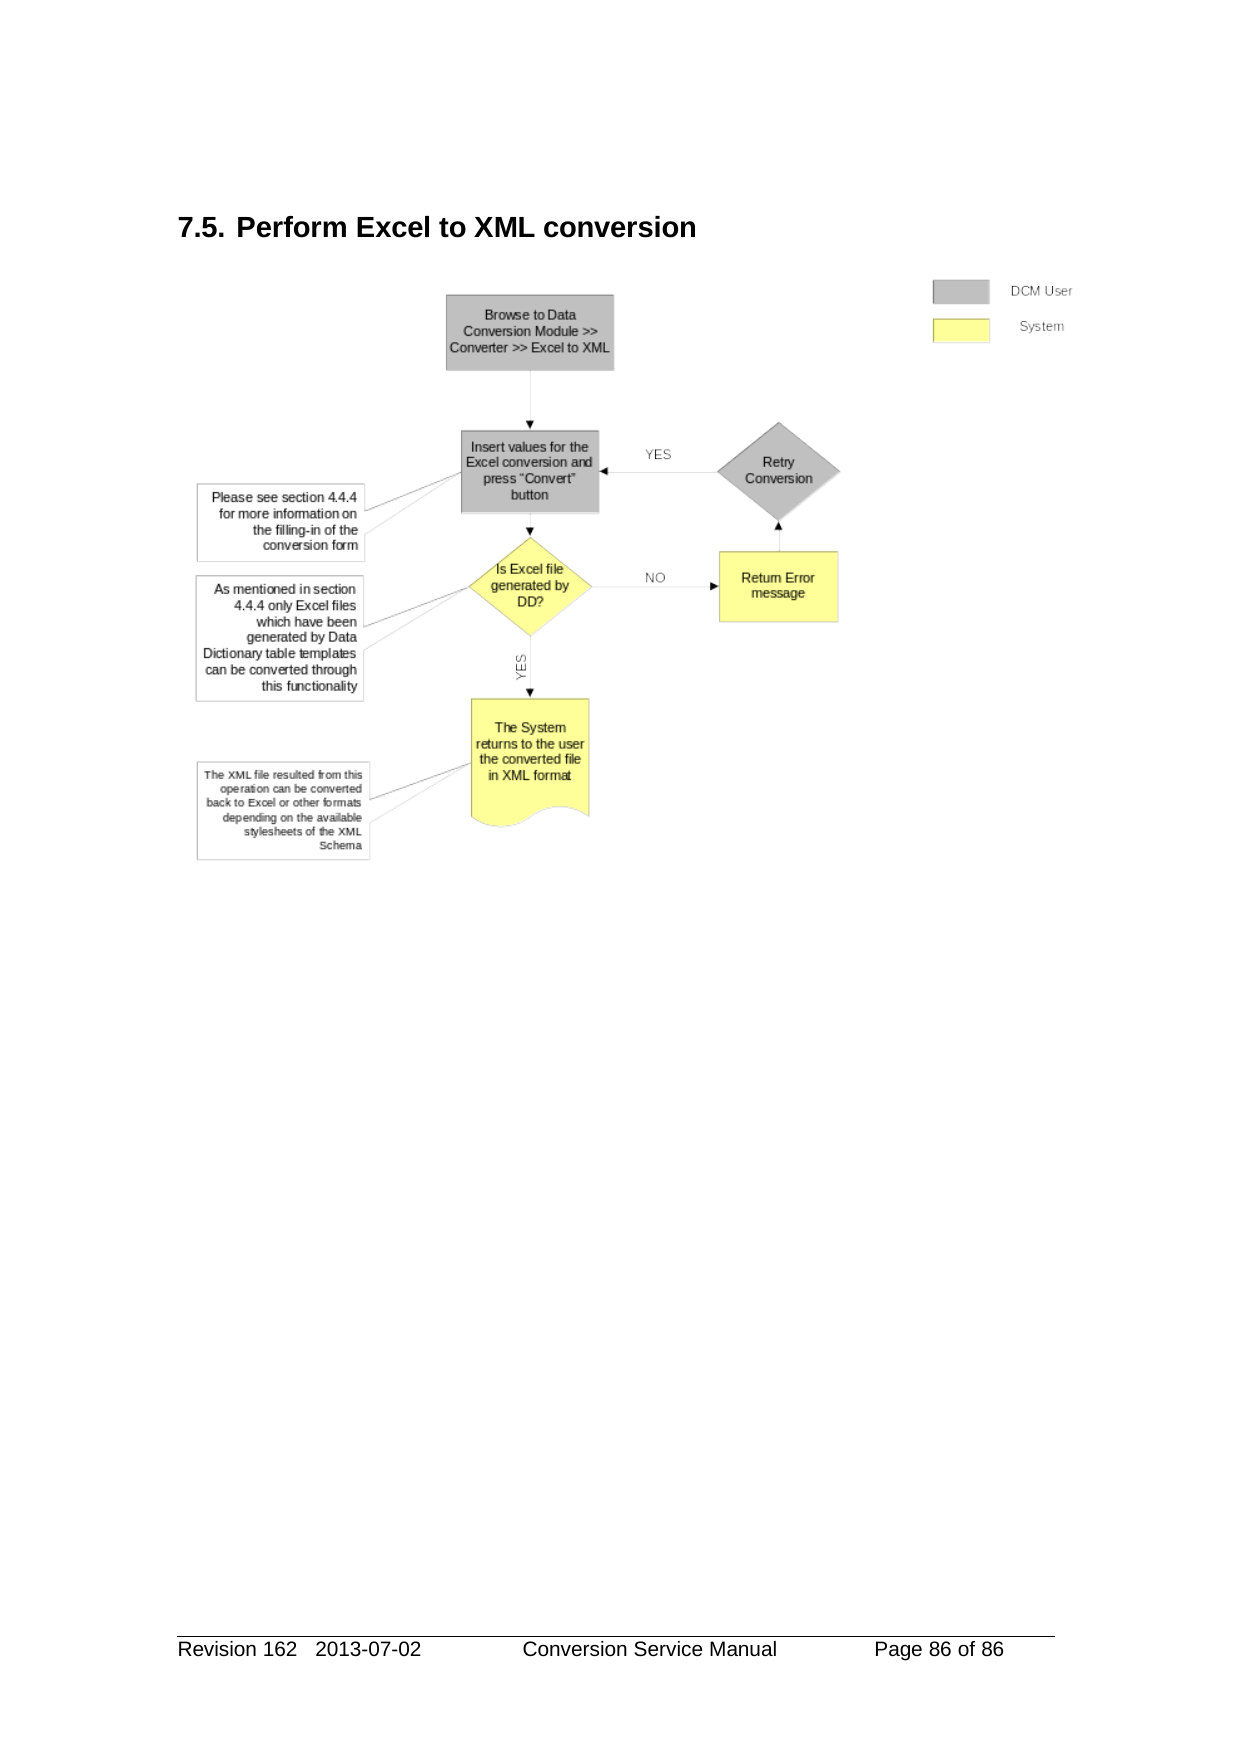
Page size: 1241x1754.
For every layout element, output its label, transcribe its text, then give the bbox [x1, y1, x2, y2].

subtitle Perform Excel to XML conversion [177, 210, 1092, 244]
